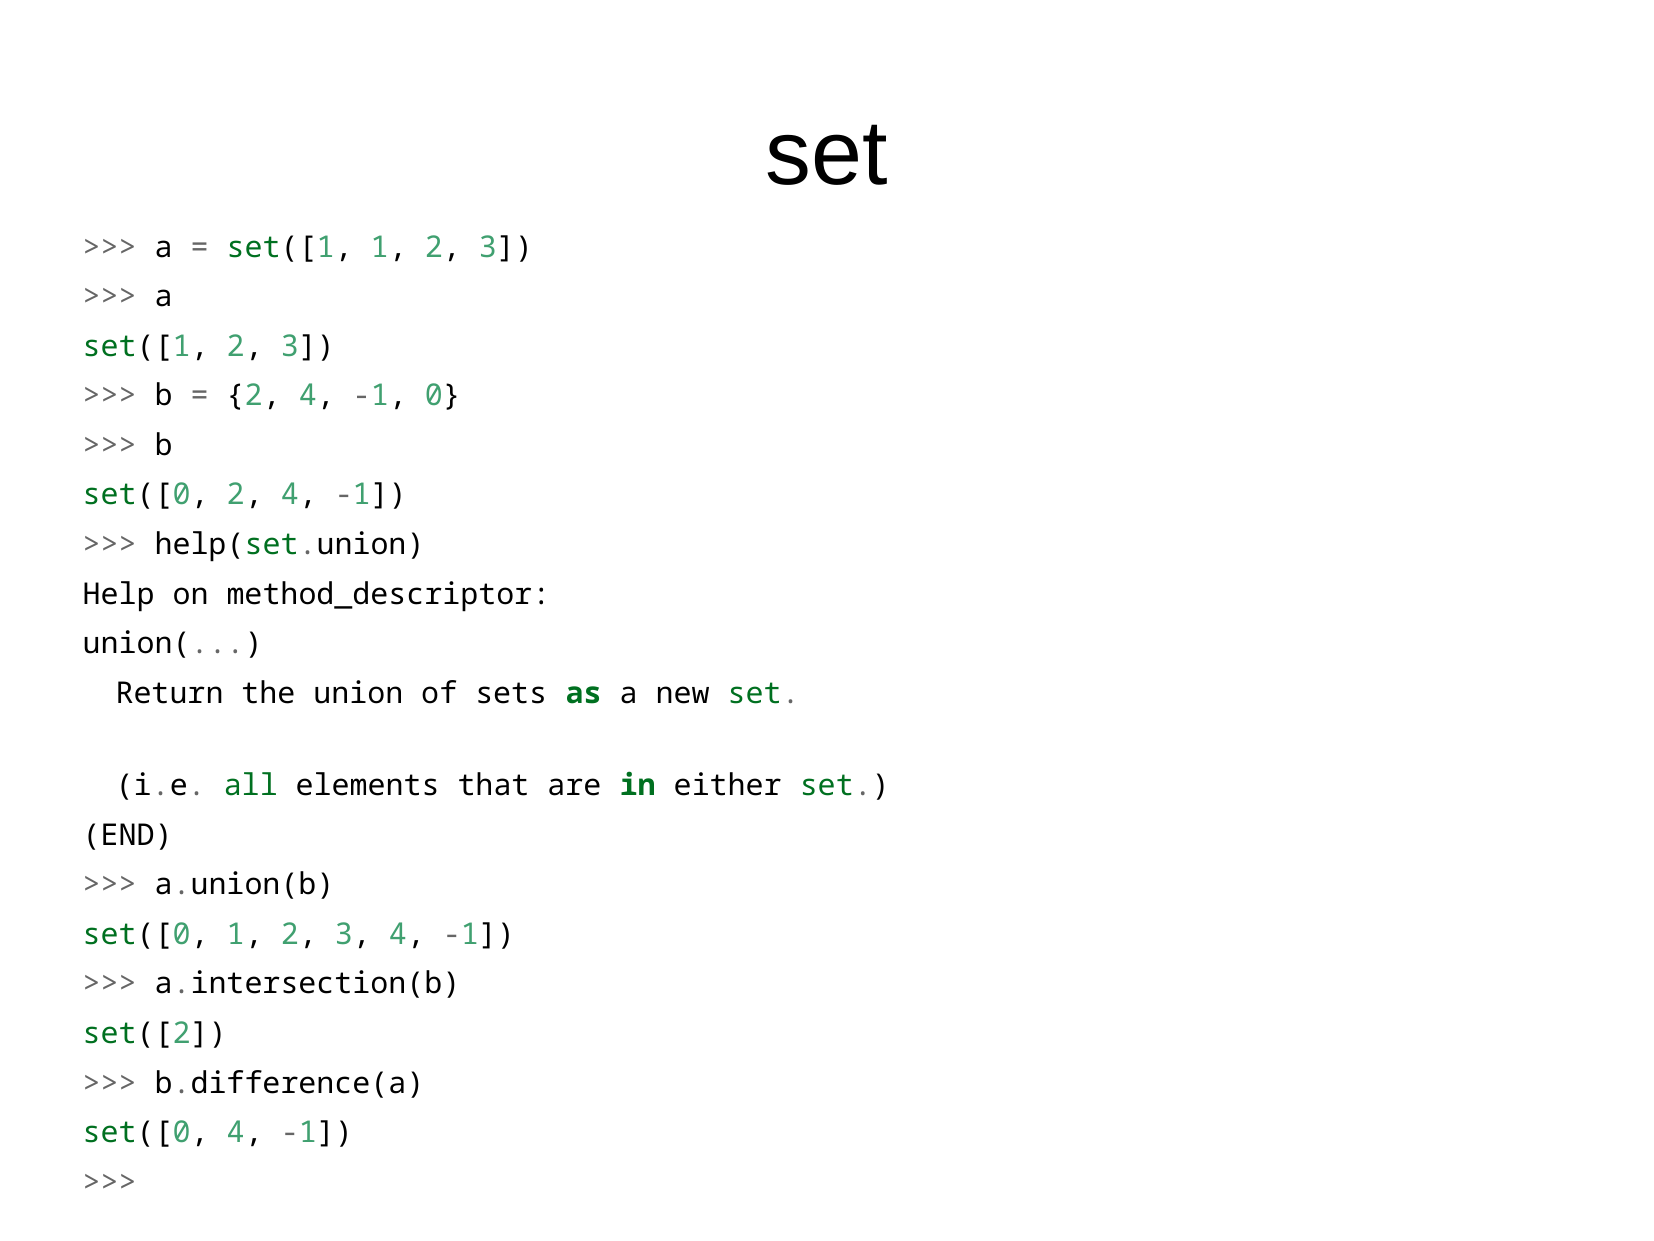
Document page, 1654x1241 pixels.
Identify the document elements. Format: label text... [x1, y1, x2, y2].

title set [82, 49, 1571, 225]
list >>> a = set([1, 1, 2, 3]) >>> a set([1, 2, 3]) >>> b = {2, 4, -1, 0} >>> b set([0, 2, 4, -1]) >>> help(set.union) Help on method_descriptor: union(...) Return the union of sets as a new set. (i.e. all elements that are in either set.) (END) >>> a.union(b) set([0, 1, 2, 3, 4, -1]) >>> a.intersection(b) set([2]) >>> b.difference(a) set([0, 4, -1]) >>> [82, 225, 1571, 1216]
